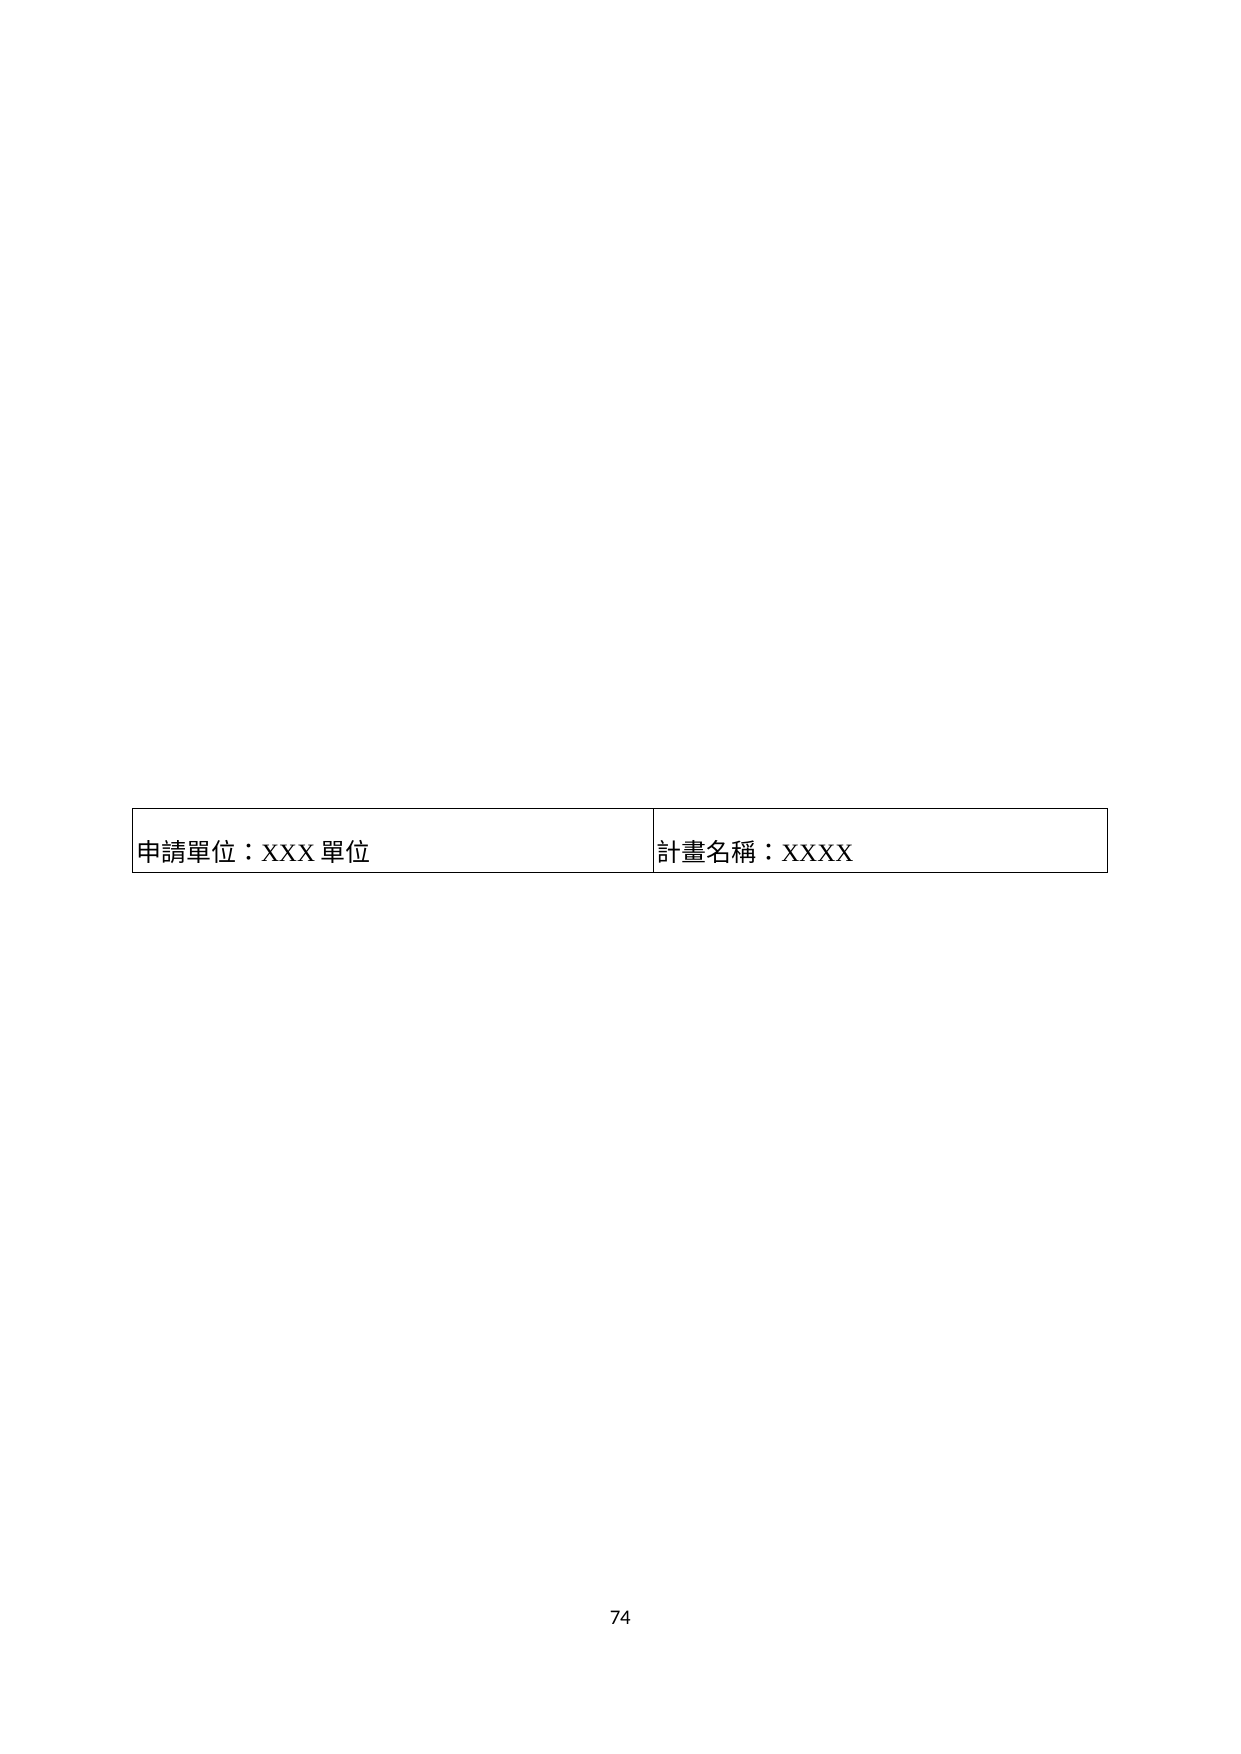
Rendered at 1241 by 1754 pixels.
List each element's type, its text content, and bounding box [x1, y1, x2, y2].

table_cell 計畫名稱：XXXX [654, 809, 1107, 872]
table_cell 申請單位：XXX單位 [133, 809, 653, 872]
